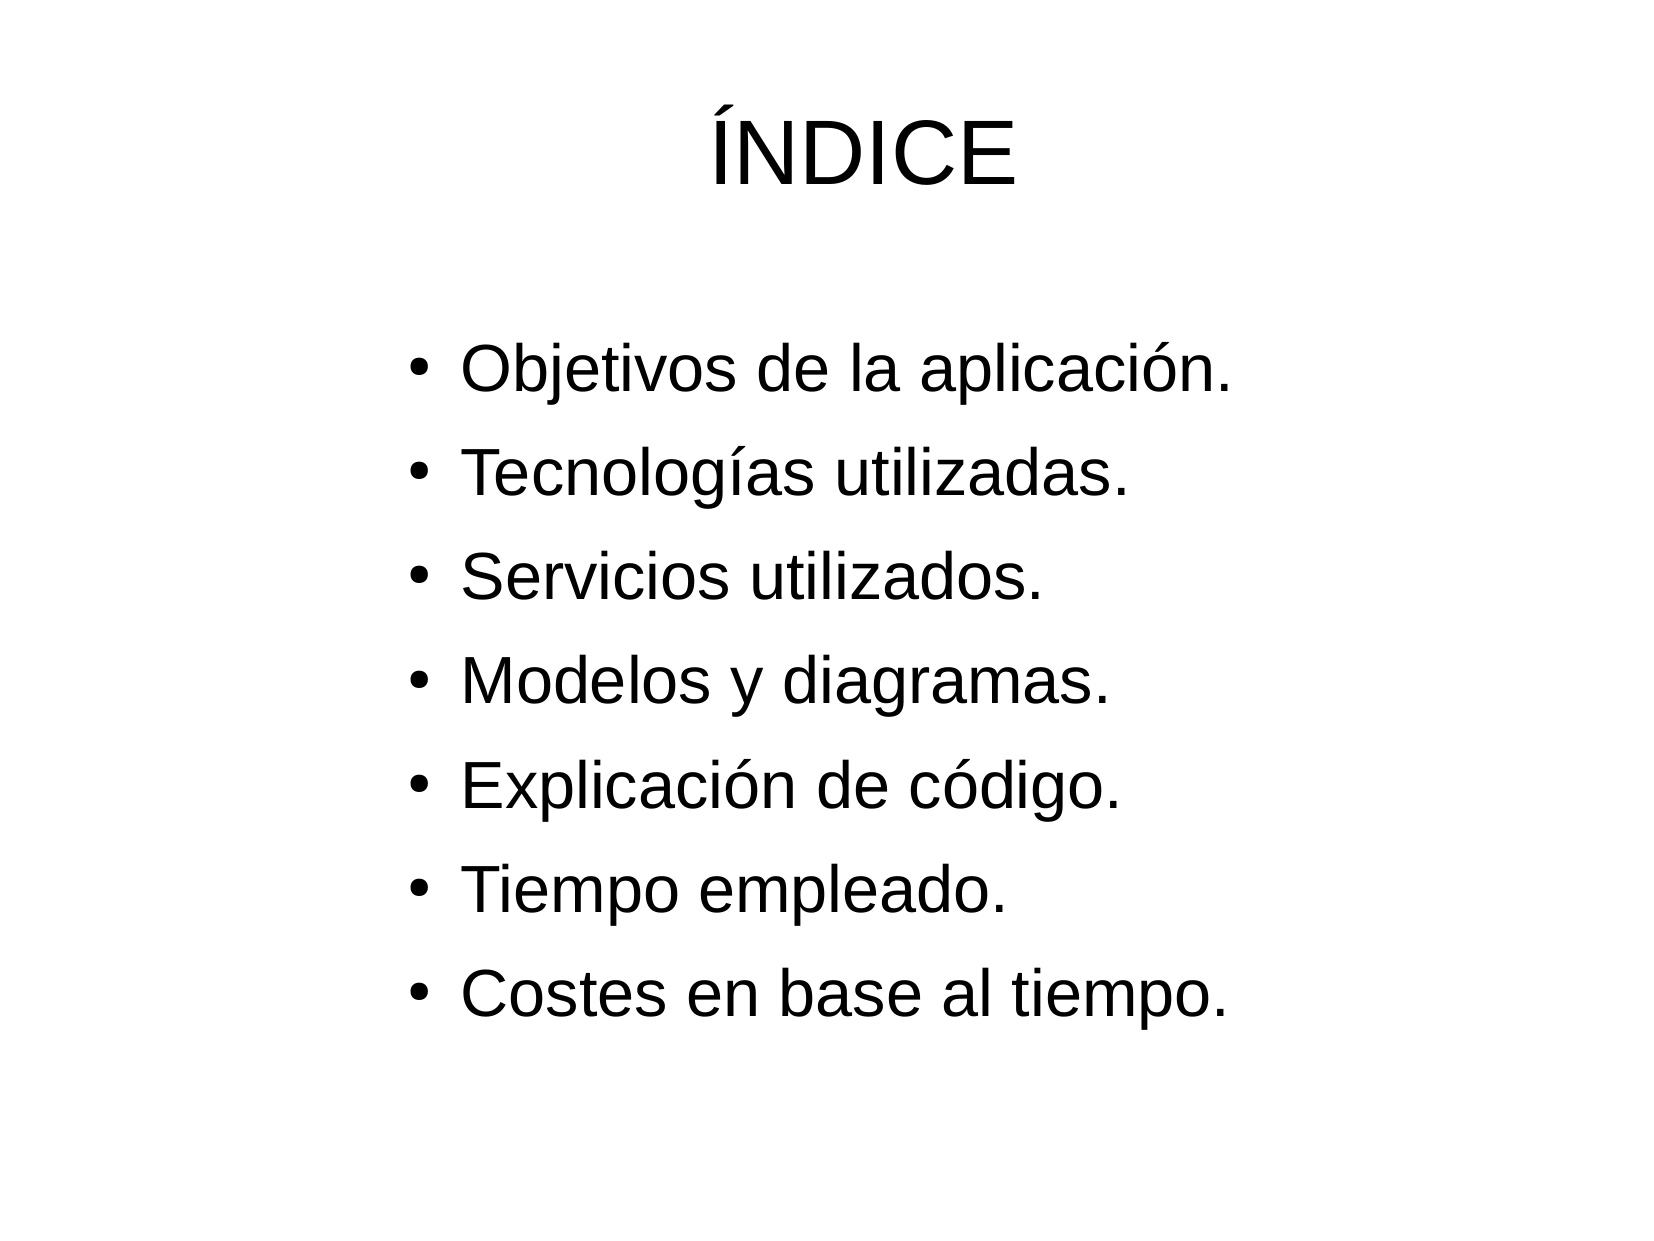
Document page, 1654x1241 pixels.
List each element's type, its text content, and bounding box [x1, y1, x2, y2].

title ÍNDICE [82, 49, 1571, 257]
list Objetivos de la aplicación. Tecnologías utilizadas. Servicios utilizados. Modelos y diagramas. Explicación de código. Tiempo empleado. Costes en base al tiempo. [389, 330, 1441, 1050]
